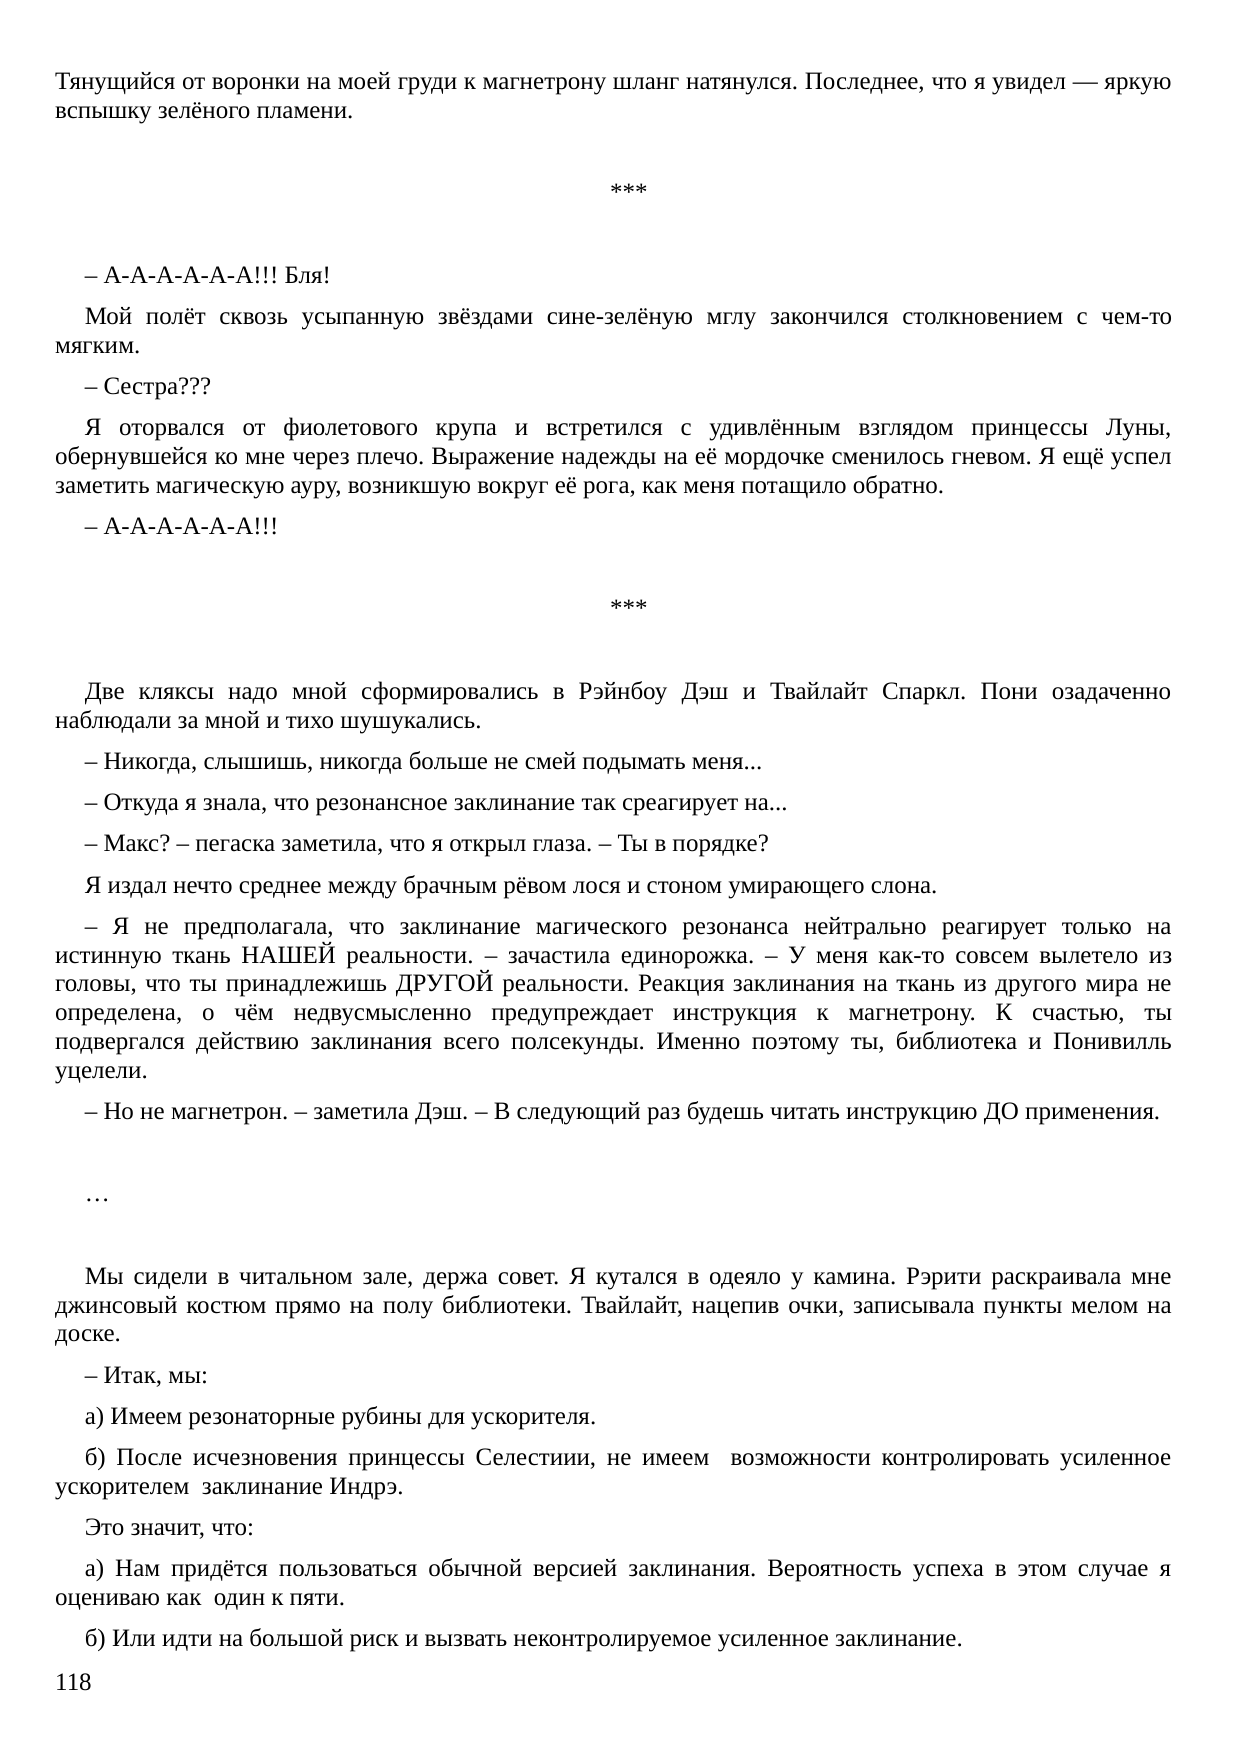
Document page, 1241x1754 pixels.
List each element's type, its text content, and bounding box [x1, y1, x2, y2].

text б) После исчезновения принцессы Селестиии, не имеем возможности контролировать усиленное ускорителем заклинание Индрэ. [55, 1442, 1173, 1500]
text – Я не предполагала, что заклинание магического резонанса нейтрально реагирует только на истинную ткань НАШЕЙ реальности. – зачастила единорожка. – У меня как-то совсем вылетело из головы, что ты принадлежишь ДРУГОЙ реальности. Реакция заклинания на ткань из другого мира не определена, о чём недвусмысленно предупреждает инструкция к магнетрону. К счастью, ты подвергался действию заклинания всего полсекунды. Именно поэтому ты, библиотека и Понивилль уцелели. [55, 911, 1173, 1083]
text Две кляксы надо мной сформировались в Рэйнбоу Дэш и Твайлайт Спаркл. Пони озадаченно наблюдали за мной и тихо шушукались. [55, 676, 1173, 733]
text – Итак, мы: [55, 1360, 1173, 1388]
text Тянущийся от воронки на моей груди к магнетрону шланг натянулся. Последнее, что я увидел — яркую вспышку зелёного пламени. [55, 66, 1173, 123]
text Мы сидели в читальном зале, держа совет. Я кутался в одеяло у камина. Рэрити раскраивала мне джинсовый костюм прямо на полу библиотеки. Твайлайт, нацепив очки, записывала пункты мелом на доске. [55, 1261, 1173, 1347]
text *** [55, 177, 1173, 206]
text – Сестра??? [55, 371, 1173, 400]
text – Но не магнетрон. – заметила Дэш. – В следующий раз будешь читать инструкцию ДО применения. [55, 1096, 1173, 1125]
text – Макс? – пегаска заметила, что я открыл глаза. – Ты в порядке? [55, 828, 1173, 857]
text Мой полёт сквозь усыпанную звёздами сине-зелёную мглу закончился столкновением с чем-то мягким. [55, 301, 1173, 358]
text … [55, 1178, 1173, 1207]
text – А-А-А-А-А-А!!! Бля! [55, 260, 1173, 288]
text а) Имеем резонаторные рубины для ускорителя. [55, 1401, 1173, 1430]
text Я оторвался от фиолетового крупа и встретился с удивлённым взглядом принцессы Луны, обернувшейся ко мне через плечо. Выражение надежды на её мордочке сменилось гневом. Я ещё успел заметить магическую ауру, возникшую вокруг её рога, как меня потащило обратно. [55, 412, 1173, 498]
text б) Или идти на большой риск и вызвать неконтролируемое усиленное заклинание. [55, 1623, 1173, 1652]
text *** [55, 593, 1173, 622]
text – А-А-А-А-А-А!!! [55, 511, 1173, 540]
text – Никогда, слышишь, никогда больше не смей подымать меня... [55, 746, 1173, 775]
text а) Нам придётся пользоваться обычной версией заклинания. Вероятность успеха в этом случае я оцениваю как один к пяти. [55, 1553, 1173, 1611]
text Я издал нечто среднее между брачным рёвом лося и стоном умирающего слона. [55, 870, 1173, 898]
text – Откуда я знала, что резонансное заклинание так среагирует на... [55, 787, 1173, 816]
text Это значит, что: [55, 1512, 1173, 1541]
